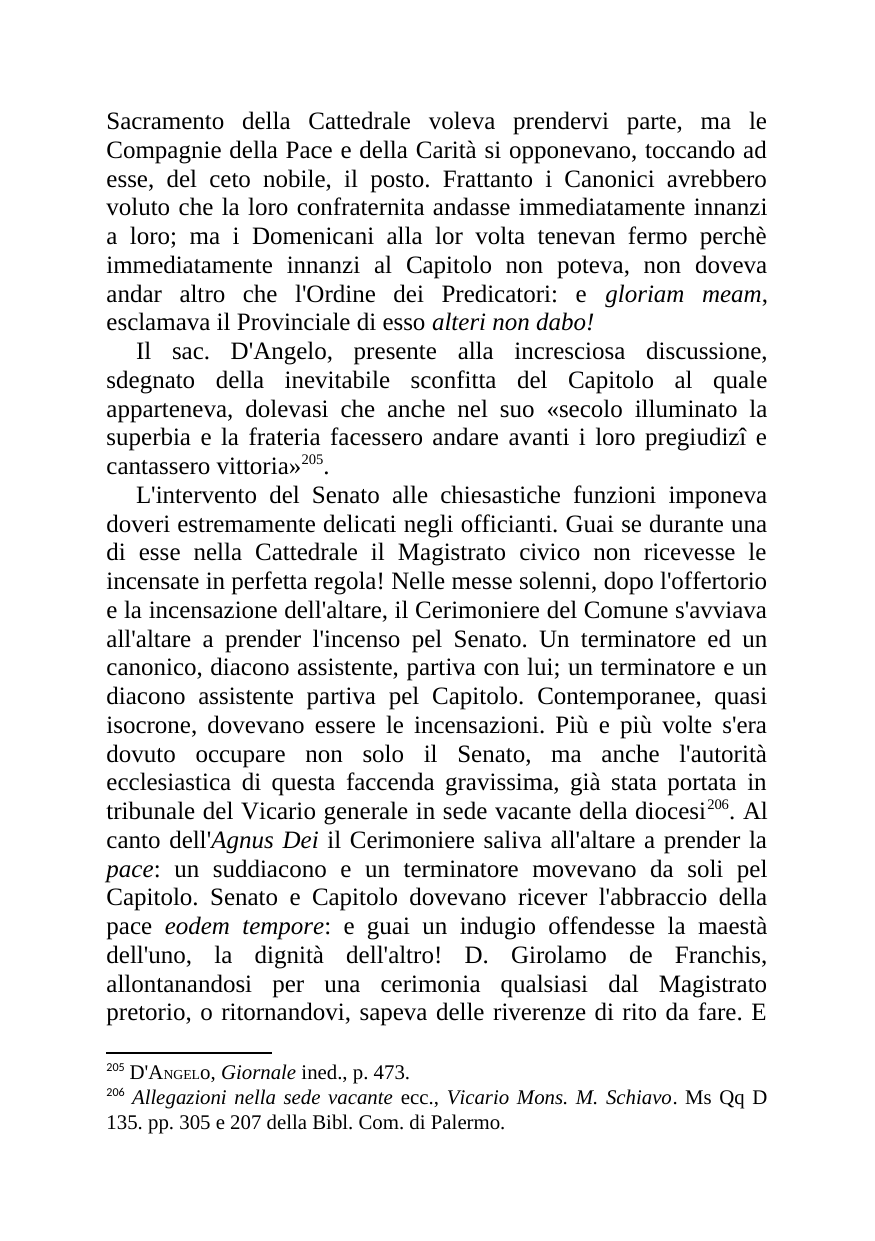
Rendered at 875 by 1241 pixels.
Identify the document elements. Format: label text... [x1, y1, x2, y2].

text L'intervento del Senato alle chiesastiche funzioni imponeva doveri estremamente delicati negli officianti. Guai se durante una di esse nella Cattedrale il Magistrato civico non ricevesse le incensate in perfetta regola! Nelle messe solenni, dopo l'offertorio e la incensazione dell'altare, il Cerimoniere del Comune s'avviava all'altare a prender l'incenso pel Senato. Un terminatore ed un canonico, diacono assistente, partiva con lui; un terminatore e un diacono assistente partiva pel Capitolo. Contemporanee, quasi isocrone, dovevano essere le incensazioni. Più e più volte s'era dovuto occupare non solo il Senato, ma anche l'autorità ecclesiastica di questa faccenda gravissima, già stata portata in tribunale del Vicario generale in sede vacante della diocesi. Al canto dell'Agnus Dei il Cerimoniere saliva all'altare a prender la pace: un suddiacono e un terminatore movevano da soli pel Capitolo. Senato e Capitolo dovevano ricever l'abbraccio della pace eodem tempore: e guai un indugio offendesse la maestà dell'uno, la dignità dell'altro! D. Girolamo de Franchis, allontanandosi per una cerimonia qualsiasi dal Magistrato pretorio, o ritornandovi, sapeva delle riverenze di rito da fare. E [106, 480, 768, 1026]
text Il sac. D'Angelo, presente alla incresciosa discussione, sdegnato della inevitabile sconfitta del Capitolo al quale apparteneva, dolevasi che anche nel suo «secolo illuminato la superbia e la frateria facessero andare avanti i loro pregiudizî e cantassero vittoria». [106, 336, 768, 480]
text Allegazioni nella sede vacante ecc., Vicario Mons. M. Schiavo. Ms Qq D 135. pp. 305 e 207 della Bibl. Com. di Palermo. [106, 1084, 768, 1134]
text D'Angelo, Giornale ined., p. 473. [106, 1059, 768, 1084]
text Sacramento della Cattedrale voleva prendervi parte, ma le Compagnie della Pace e della Carità si opponevano, toccando ad esse, del ceto nobile, il posto. Frattanto i Canonici avrebbero voluto che la loro confraternita andasse immediatamente innanzi a loro; ma i Domenicani alla lor volta tenevan fermo perchè immediatamente innanzi al Capitolo non poteva, non doveva andar altro che l'Ordine dei Predicatori: e gloriam meam, esclamava il Provinciale di esso alteri non dabo! [106, 106, 768, 336]
